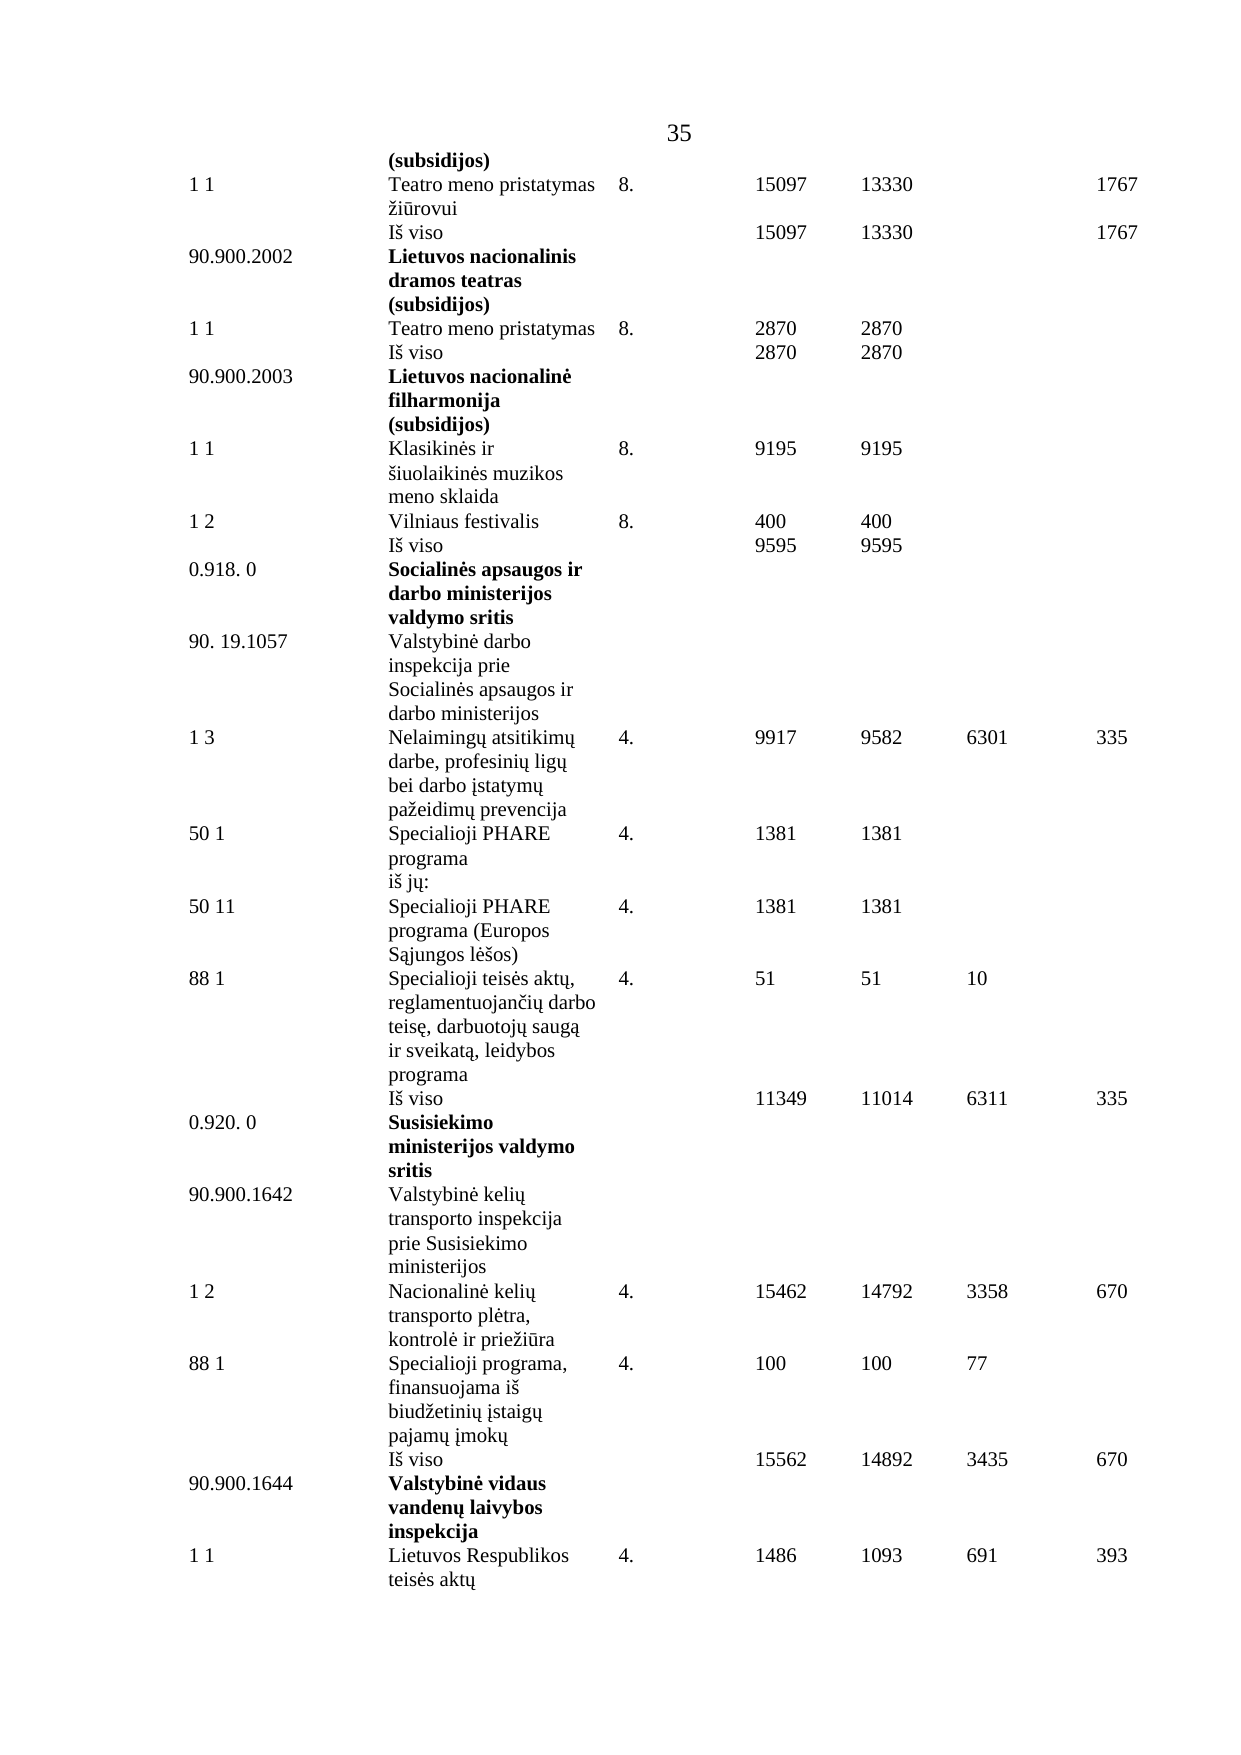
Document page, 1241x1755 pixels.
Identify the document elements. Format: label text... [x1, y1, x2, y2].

table_cell Nelaimingų atsitikimų darbe, profesinių ligų bei darbo įstatymų pažeidimų prevencija [377, 725, 607, 821]
table_cell [1085, 821, 1181, 869]
table_cell [177, 340, 377, 364]
table_cell [1085, 557, 1181, 629]
table_cell [744, 244, 849, 316]
table_cell [955, 1110, 1085, 1182]
table_cell 4. [607, 1543, 743, 1591]
table_cell Iš viso [377, 340, 607, 364]
table_cell 14792 [849, 1279, 955, 1351]
table_cell [955, 220, 1085, 244]
table_cell [607, 220, 743, 244]
table_cell 13330 [849, 220, 955, 244]
table_cell [177, 1447, 377, 1471]
table_cell 90.900.2003 [177, 364, 377, 436]
table_cell [607, 148, 743, 172]
table_cell [849, 557, 955, 629]
table_cell Teatro meno pristatymas [377, 316, 607, 340]
table_cell [849, 629, 955, 725]
table_cell 6311 [955, 1086, 1085, 1110]
table_cell 670 [1085, 1447, 1181, 1471]
table_cell [607, 1471, 743, 1543]
table_cell 4. [607, 1351, 743, 1447]
table_cell Nacionalinė kelių transporto plėtra, kontrolė ir priežiūra [377, 1279, 607, 1351]
table_cell [955, 244, 1085, 316]
table_cell [744, 870, 849, 893]
table_cell 15462 [744, 1279, 849, 1351]
table_cell [607, 244, 743, 316]
table_cell 393 [1085, 1543, 1181, 1591]
table_cell [1085, 340, 1181, 364]
table_cell 0.918. 0 [177, 557, 377, 629]
table_cell 1 1 [177, 1543, 377, 1591]
table_cell 1381 [744, 894, 849, 966]
table_cell [1085, 629, 1181, 725]
table_cell [1085, 1182, 1181, 1278]
table_cell Valstybinė darbo inspekcija prie Socialinės apsaugos ir darbo ministerijos [377, 629, 607, 725]
table_cell 3435 [955, 1447, 1085, 1471]
table_cell [955, 533, 1085, 557]
table_cell 4. [607, 821, 743, 869]
table_cell [1085, 436, 1181, 508]
table_cell 100 [744, 1351, 849, 1447]
table_cell [607, 1447, 743, 1471]
table_cell 1 2 [177, 509, 377, 533]
table_cell Specialioji teisės aktų, reglamentuojančių darbo teisę, darbuotojų saugą ir sveikatą, leidybos programa [377, 966, 607, 1086]
table_cell Specialioji programa, finansuojama iš biudžetinių įstaigų pajamų įmokų [377, 1351, 607, 1447]
table_cell Valstybinė kelių transporto inspekcija prie Susisiekimo ministerijos [377, 1182, 607, 1278]
table_cell [955, 316, 1085, 340]
table_cell [177, 220, 377, 244]
table_cell 4. [607, 725, 743, 821]
table_cell [607, 1110, 743, 1182]
table_cell Valstybinė vidaus vandenų laivybos inspekcija [377, 1471, 607, 1543]
table_cell 3358 [955, 1279, 1085, 1351]
table_cell 1 1 [177, 316, 377, 340]
table_cell [1085, 966, 1181, 1086]
table_cell [607, 1182, 743, 1278]
table_cell Iš viso [377, 533, 607, 557]
table_cell 2870 [744, 340, 849, 364]
table_cell iš jų: [377, 870, 607, 893]
table_cell [177, 148, 377, 172]
table_cell 90. 19.1057 [177, 629, 377, 725]
table_cell 2870 [849, 340, 955, 364]
table_cell Klasikinės ir šiuolaikinės muzikos meno sklaida [377, 436, 607, 508]
table_cell [955, 364, 1085, 436]
table_cell 8. [607, 509, 743, 533]
table_cell Lietuvos nacionalinė filharmonija (subsidijos) [377, 364, 607, 436]
table_cell 8. [607, 436, 743, 508]
table_cell 1 1 [177, 436, 377, 508]
table_cell 15097 [744, 172, 849, 220]
table_cell Iš viso [377, 1086, 607, 1110]
table_cell [955, 172, 1085, 220]
table_cell [955, 629, 1085, 725]
table_cell 335 [1085, 1086, 1181, 1110]
table_cell 8. [607, 316, 743, 340]
table_cell 77 [955, 1351, 1085, 1447]
table_cell [744, 1182, 849, 1278]
table_cell [849, 148, 955, 172]
table_cell Lietuvos nacionalinis dramos teatras (subsidijos) [377, 244, 607, 316]
table_cell 2870 [744, 316, 849, 340]
table_cell 11349 [744, 1086, 849, 1110]
table_cell [744, 629, 849, 725]
table_cell [607, 1086, 743, 1110]
table_cell 1093 [849, 1543, 955, 1591]
table_cell [955, 557, 1085, 629]
table_cell 400 [849, 509, 955, 533]
table_cell 4. [607, 1279, 743, 1351]
table_cell 13330 [849, 172, 955, 220]
table_cell 9195 [849, 436, 955, 508]
table_cell [1085, 509, 1181, 533]
table_cell Susisiekimo ministerijos valdymo sritis [377, 1110, 607, 1182]
table_cell 90.900.1644 [177, 1471, 377, 1543]
table_cell 90.900.2002 [177, 244, 377, 316]
table_cell 15562 [744, 1447, 849, 1471]
table_cell (subsidijos) [377, 148, 607, 172]
table_cell [1085, 870, 1181, 893]
table_cell 1381 [744, 821, 849, 869]
table_cell 335 [1085, 725, 1181, 821]
table_cell [849, 1182, 955, 1278]
table_cell [849, 1110, 955, 1182]
table_cell 1381 [849, 894, 955, 966]
table_cell [849, 1471, 955, 1543]
table_cell 9195 [744, 436, 849, 508]
table_cell [607, 340, 743, 364]
table_cell 50 1 [177, 821, 377, 869]
table_cell [1085, 364, 1181, 436]
table_cell 100 [849, 1351, 955, 1447]
table_cell 670 [1085, 1279, 1181, 1351]
table_cell Socialinės apsaugos ir darbo ministerijos valdymo sritis [377, 557, 607, 629]
table_cell [744, 364, 849, 436]
table_cell [955, 340, 1085, 364]
table_cell [744, 148, 849, 172]
table_cell 1767 [1085, 172, 1181, 220]
table_cell 88 1 [177, 966, 377, 1086]
table_cell 9595 [744, 533, 849, 557]
table_cell 6301 [955, 725, 1085, 821]
table_cell [1085, 1471, 1181, 1543]
table_cell [1085, 894, 1181, 966]
table_cell 1 2 [177, 1279, 377, 1351]
table_cell Lietuvos Respublikos teisės aktų [377, 1543, 607, 1591]
table_cell [177, 870, 377, 893]
table_cell [955, 436, 1085, 508]
table_cell 51 [744, 966, 849, 1086]
table_cell [607, 364, 743, 436]
table_cell 11014 [849, 1086, 955, 1110]
table_cell 14892 [849, 1447, 955, 1471]
table_cell [744, 1471, 849, 1543]
table_cell 8. [607, 172, 743, 220]
table_cell 1486 [744, 1543, 849, 1591]
table_cell [744, 557, 849, 629]
table_cell [955, 870, 1085, 893]
table_cell 90.900.1642 [177, 1182, 377, 1278]
table_cell [849, 244, 955, 316]
table_cell [955, 148, 1085, 172]
table_cell [607, 870, 743, 893]
table_cell 1 3 [177, 725, 377, 821]
table_cell [955, 1182, 1085, 1278]
table_cell 51 [849, 966, 955, 1086]
table_cell [744, 1110, 849, 1182]
table_cell Vilniaus festivalis [377, 509, 607, 533]
table_cell [177, 533, 377, 557]
table_cell [955, 821, 1085, 869]
table_cell Teatro meno pristatymas žiūrovui [377, 172, 607, 220]
table_cell [955, 509, 1085, 533]
table_cell [1085, 148, 1181, 172]
table_cell 4. [607, 966, 743, 1086]
table_cell Specialioji PHARE programa (Europos Sąjungos lėšos) [377, 894, 607, 966]
table_cell [607, 629, 743, 725]
table_cell [177, 1086, 377, 1110]
table_cell 1 1 [177, 172, 377, 220]
table_cell 88 1 [177, 1351, 377, 1447]
table_cell Specialioji PHARE programa [377, 821, 607, 869]
table_cell [607, 557, 743, 629]
table_cell 1381 [849, 821, 955, 869]
table_cell [1085, 316, 1181, 340]
table_cell 2870 [849, 316, 955, 340]
table_cell 691 [955, 1543, 1085, 1591]
table_cell 4. [607, 894, 743, 966]
table_cell [1085, 1351, 1181, 1447]
table_cell 9595 [849, 533, 955, 557]
table_cell [1085, 244, 1181, 316]
table_cell 9582 [849, 725, 955, 821]
table_cell 9917 [744, 725, 849, 821]
table_cell [955, 1471, 1085, 1543]
table_cell [1085, 533, 1181, 557]
table_cell [849, 364, 955, 436]
table_cell 0.920. 0 [177, 1110, 377, 1182]
table_cell [607, 533, 743, 557]
table_cell Iš viso [377, 220, 607, 244]
table_cell Iš viso [377, 1447, 607, 1471]
table_cell 1767 [1085, 220, 1181, 244]
table_cell 400 [744, 509, 849, 533]
table_cell [955, 894, 1085, 966]
table_cell 10 [955, 966, 1085, 1086]
table_cell 50 11 [177, 894, 377, 966]
table_cell 15097 [744, 220, 849, 244]
table_cell [1085, 1110, 1181, 1182]
table_cell [849, 870, 955, 893]
